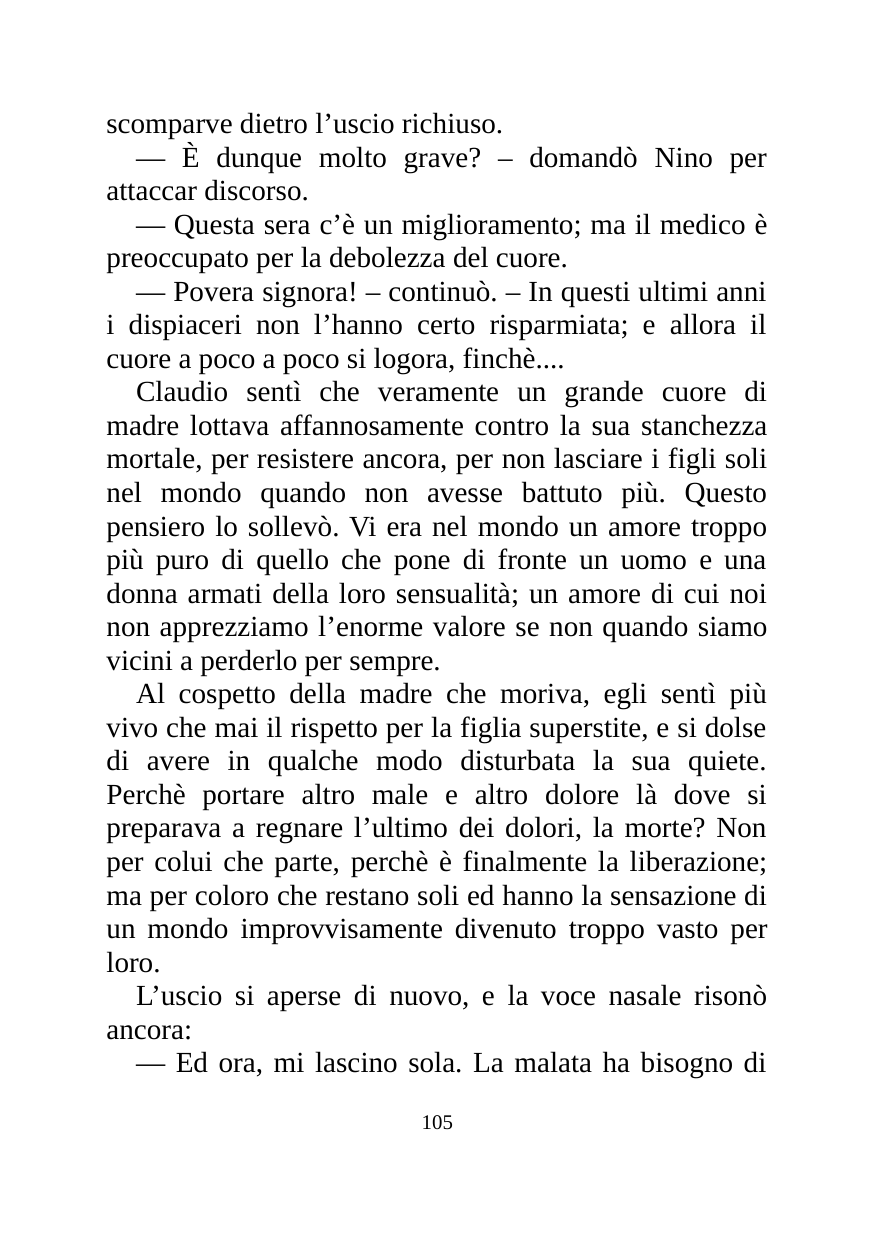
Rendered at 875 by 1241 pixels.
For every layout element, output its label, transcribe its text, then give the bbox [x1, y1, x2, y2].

text scomparve dietro l’uscio richiuso. [106, 106, 768, 140]
text Claudio sentì che veramente un grande cuore di madre lottava affannosamente contro la sua stanchezza mortale, per resistere ancora, per non lasciare i figli soli nel mondo quando non avesse battuto più. Questo pensiero lo sollevò. Vi era nel mondo un amore troppo più puro di quello che pone di fronte un uomo e una donna armati della loro sensualità; un amore di cui noi non apprezziamo l’enorme valore se non quando siamo vicini a perderlo per sempre. [106, 374, 768, 676]
text — Povera signora! – continuò. – In questi ultimi anni i dispiaceri non l’hanno certo risparmiata; e allora il cuore a poco a poco si logora, finchè.... [106, 274, 768, 374]
text — È dunque molto grave? – domandò Nino per attaccar discorso. [106, 140, 768, 207]
text — Ed ora, mi lascino sola. La malata ha bisogno di [106, 1045, 768, 1079]
text Al cospetto della madre che moriva, egli sentì più vivo che mai il rispetto per la figlia superstite, e si dolse di avere in qualche modo disturbata la sua quiete. Perchè portare altro male e altro dolore là dove si preparava a regnare l’ultimo dei dolori, la morte? Non per colui che parte, perchè è finalmente la liberazione; ma per coloro che restano soli ed hanno la sensazione di un mondo improvvisamente divenuto troppo vasto per loro. [106, 676, 768, 978]
text — Questa sera c’è un miglioramento; ma il medico è preoccupato per la debolezza del cuore. [106, 207, 768, 274]
text L’uscio si aperse di nuovo, e la voce nasale risonò ancora: [106, 978, 768, 1045]
